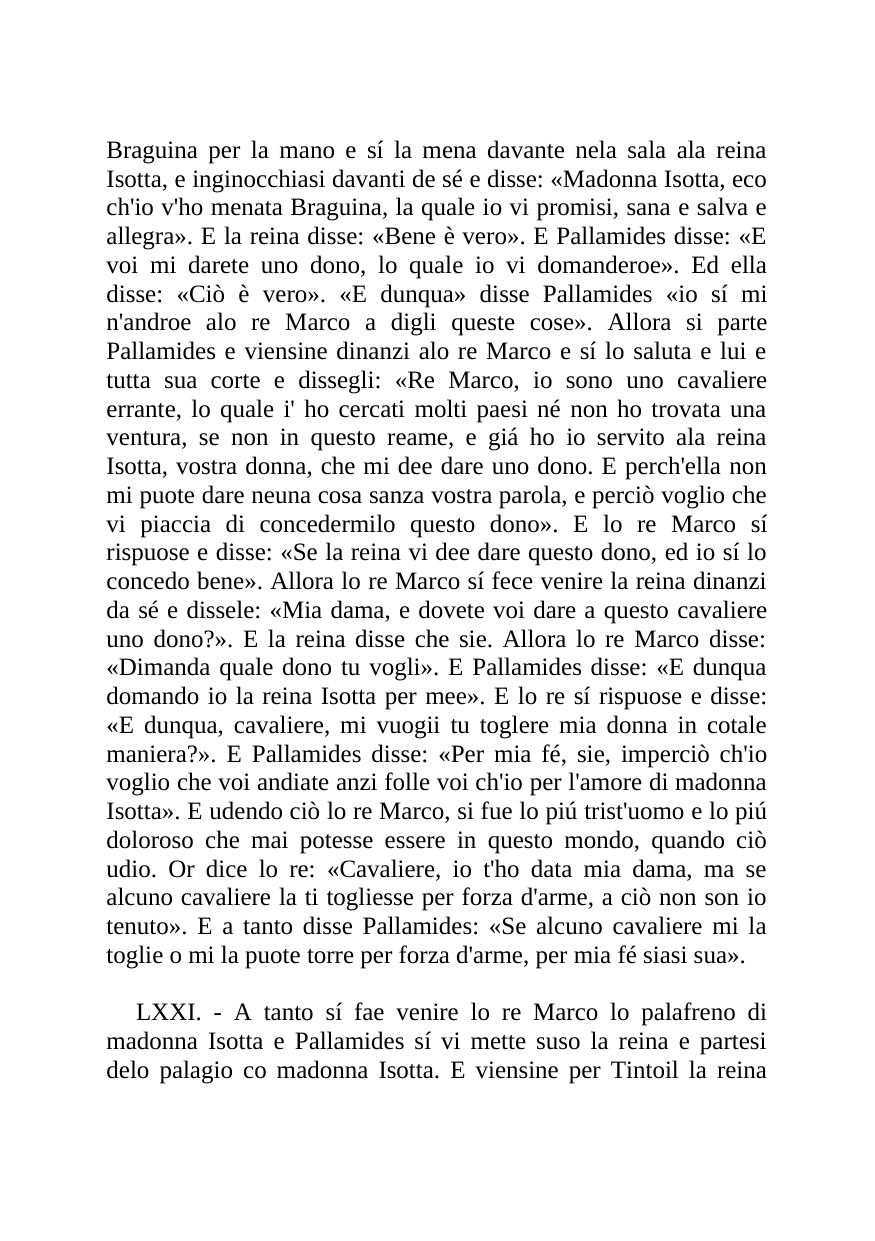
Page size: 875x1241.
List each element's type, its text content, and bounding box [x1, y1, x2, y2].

text LXXI. - A tanto sí fae venire lo re Marco lo palafreno di madonna Isotta e Pallamides sí vi mette suso la reina e partesi delo palagio co madonna Isotta. E viensine per Tintoil la reina [106, 997, 768, 1084]
text Braguina per la mano e sí la mena davante nela sala ala reina Isotta, e inginocchiasi davanti de sé e disse: «Madonna Isotta, eco ch'io v'ho menata Braguina, la quale io vi promisi, sana e salva e allegra». E la reina disse: «Bene è vero». E Pallamides disse: «E voi mi darete uno dono, lo quale io vi domanderoe». Ed ella disse: «Ciò è vero». «E dunqua» disse Pallamides «io sí mi n'androe alo re Marco a digli queste cose». Allora si parte Pallamides e viensine dinanzi alo re Marco e sí lo saluta e lui e tutta sua corte e dissegli: «Re Marco, io sono uno cavaliere errante, lo quale i' ho cercati molti paesi né non ho trovata una ventura, se non in questo reame, e giá ho io servito ala reina Isotta, vostra donna, che mi dee dare uno dono. E perch'ella non mi puote dare neuna cosa sanza vostra parola, e perciò voglio che vi piaccia di concedermilo questo dono». E lo re Marco sí rispuose e disse: «Se la reina vi dee dare questo dono, ed io sí lo concedo bene». Allora lo re Marco sí fece venire la reina dinanzi da sé e dissele: «Mia dama, e dovete voi dare a questo cavaliere uno dono?». E la reina disse che sie. Allora lo re Marco disse: «Dimanda quale dono tu vogli». E Pallamides disse: «E dunqua domando io la reina Isotta per mee». E lo re sí rispuose e disse: «E dunqua, cavaliere, mi vuogii tu toglere mia donna in cotale maniera?». E Pallamides disse: «Per mia fé, sie, imperciò ch'io voglio che voi andiate anzi folle voi ch'io per l'amore di madonna Isotta». E udendo ciò lo re Marco, si fue lo piú trist'uomo e lo piú doloroso che mai potesse essere in questo mondo, quando ciò udio. Or dice lo re: «Cavaliere, io t'ho data mia dama, ma se alcuno cavaliere la ti togliesse per forza d'arme, a ciò non son io tenuto». E a tanto disse Pallamides: «Se alcuno cavaliere mi la toglie o mi la puote torre per forza d'arme, per mia fé siasi sua». [106, 135, 768, 969]
